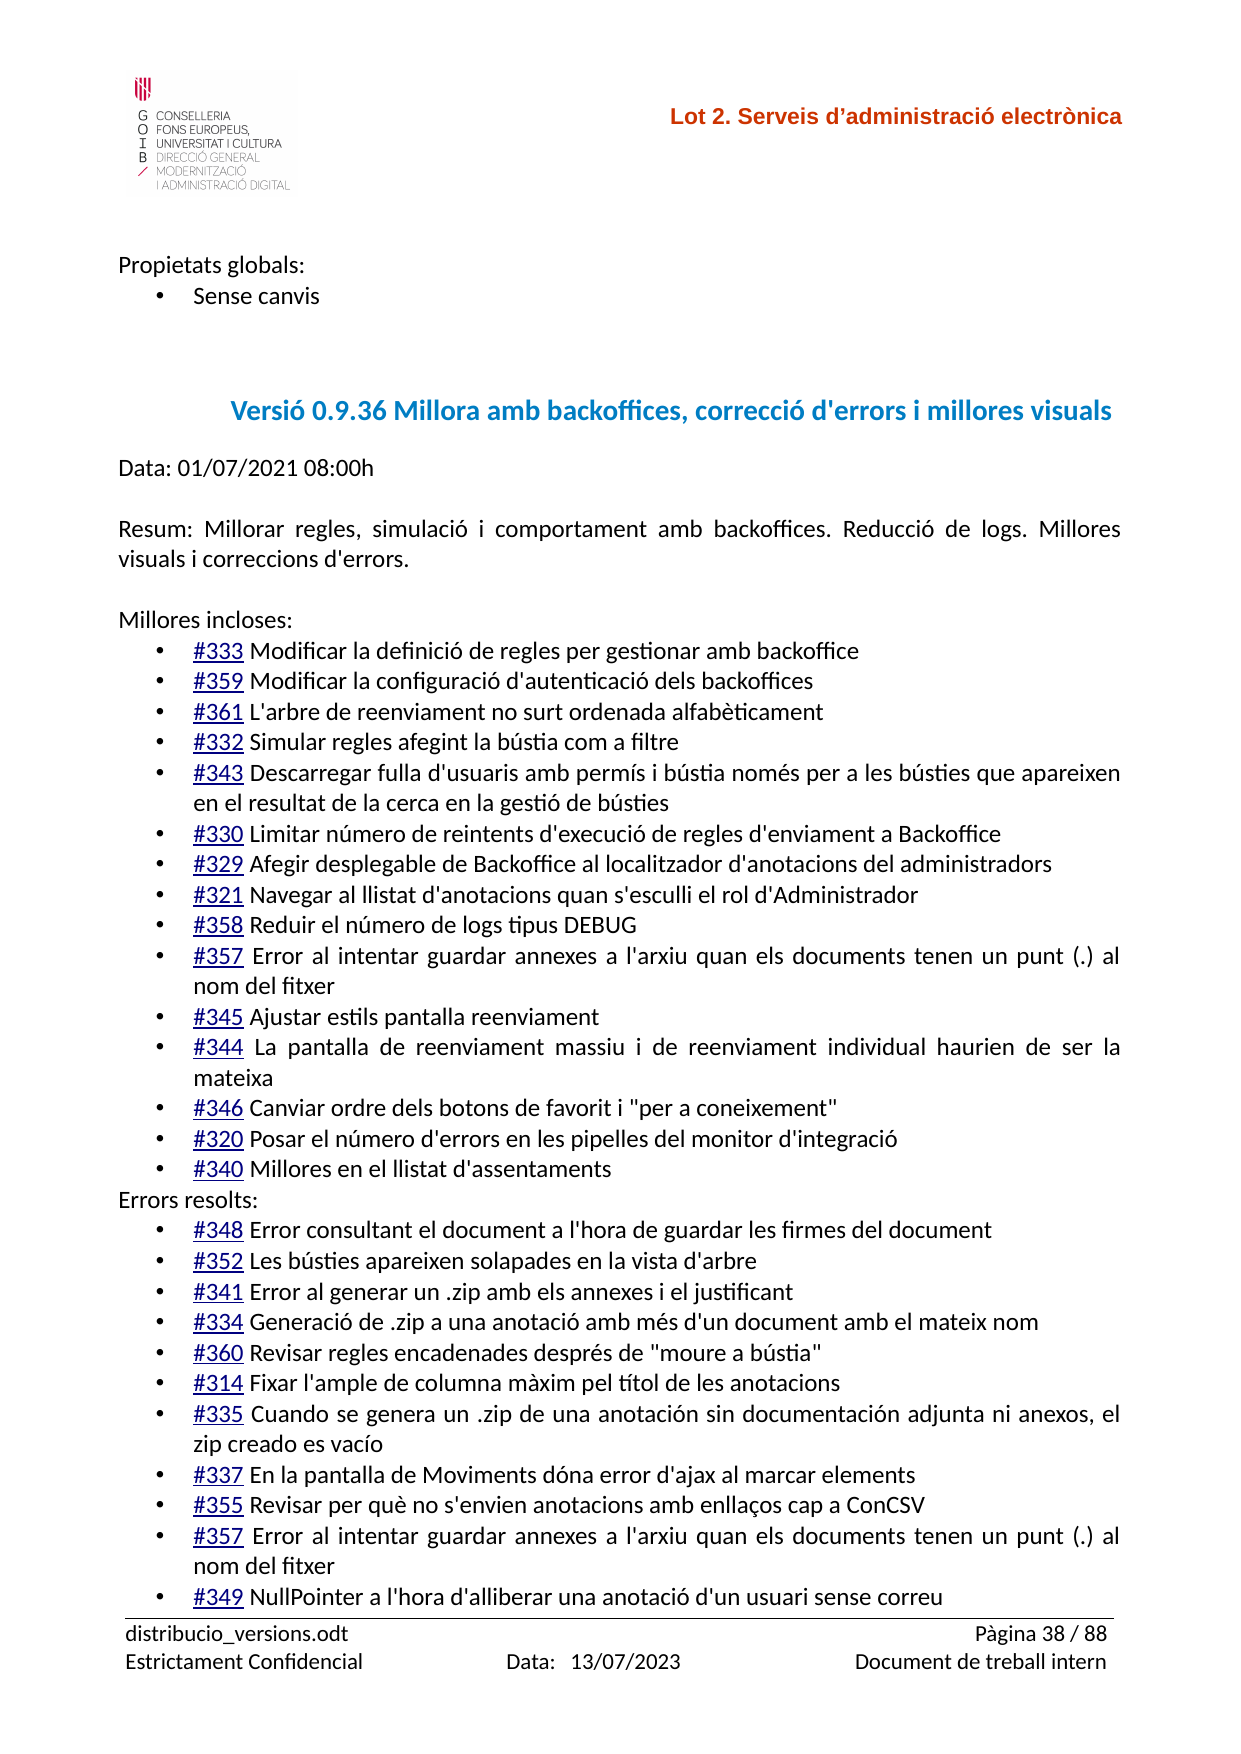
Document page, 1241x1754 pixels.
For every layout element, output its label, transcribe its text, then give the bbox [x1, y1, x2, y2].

picture [126, 70, 299, 197]
list #346 Canviar ordre dels botons de favorit i "per a coneixement" [156, 1093, 1122, 1123]
subtitle Versió 0.9.36 Millora amb backoffices, correcció d'errors i millores visuals [153, 392, 1122, 428]
text Propietats globals: [118, 250, 1122, 280]
list #345 Ajustar estils pantalla reenviament [156, 1001, 1122, 1032]
list #352 Les bústies apareixen solapades en la vista d'arbre [156, 1245, 1122, 1276]
text Resum: Millorar regles, simulació i comportament amb backoffices. Reducció de logs. Millores visuals i correccions d'errors. [118, 513, 1122, 574]
list #320 Posar el número d'errors en les pipelles del monitor d'integració [156, 1123, 1122, 1154]
list #314 Fixar l'ample de columna màxim pel títol de les anotacions [156, 1367, 1122, 1398]
list #321 Navegar al llistat d'anotacions quan s'esculli el rol d'Administrador [156, 879, 1122, 909]
list #357 Error al intentar guardar annexes a l'arxiu quan els documents tenen un punt (.) al nom del fitxer [156, 940, 1122, 1001]
list #355 Revisar per què no s'envien anotacions amb enllaços cap a ConCSV [156, 1489, 1122, 1520]
list #357 Error al intentar guardar annexes a l'arxiu quan els documents tenen un punt (.) al nom del fitxer [156, 1520, 1122, 1581]
list #344 La pantalla de reenviament massiu i de reenviament individual haurien de ser la mateixa [156, 1032, 1122, 1093]
list #335 Cuando se genera un .zip de una anotación sin documentación adjunta ni anexos, el zip creado es vacío [156, 1398, 1122, 1459]
list #358 Reduir el número de logs tipus DEBUG [156, 909, 1122, 940]
list #361 L'arbre de reenviament no surt ordenada alfabèticament [156, 696, 1122, 726]
list #340 Millores en el llistat d'assentaments [156, 1154, 1122, 1184]
list #337 En la pantalla de Moviments dóna error d'ajax al marcar elements [156, 1459, 1122, 1489]
list #334 Generació de .zip a una anotació amb més d'un document amb el mateix nom [156, 1306, 1122, 1337]
list #330 Limitar número de reintents d'execució de regles d'enviament a Backoffice [156, 818, 1122, 848]
list #332 Simular regles afegint la bústia com a filtre [156, 726, 1122, 757]
list #360 Revisar regles encadenades després de "moure a bústia" [156, 1337, 1122, 1367]
list #341 Error al generar un .zip amb els annexes i el justificant [156, 1276, 1122, 1306]
list #359 Modificar la configuració d'autenticació dels backoffices [156, 665, 1122, 696]
list #349 NullPointer a l'hora d'alliberar una anotació d'un usuari sense correu [156, 1581, 1122, 1611]
list #348 Error consultant el document a l'hora de guardar les firmes del document [156, 1215, 1122, 1245]
list Sense canvis [156, 280, 1122, 311]
text Data: 01/07/2021 08:00h [118, 452, 1122, 482]
list #343 Descarregar fulla d'usuaris amb permís i bústia només per a les bústies que apareixen en el resultat de la cerca en la gestió de bústies [156, 757, 1122, 818]
text Millores incloses: [118, 604, 1122, 635]
list #333 Modificar la definició de regles per gestionar amb backoffice [156, 635, 1122, 665]
text Errors resolts: [118, 1184, 1122, 1215]
list #329 Afegir desplegable de Backoffice al localitzador d'anotacions del administradors [156, 848, 1122, 879]
